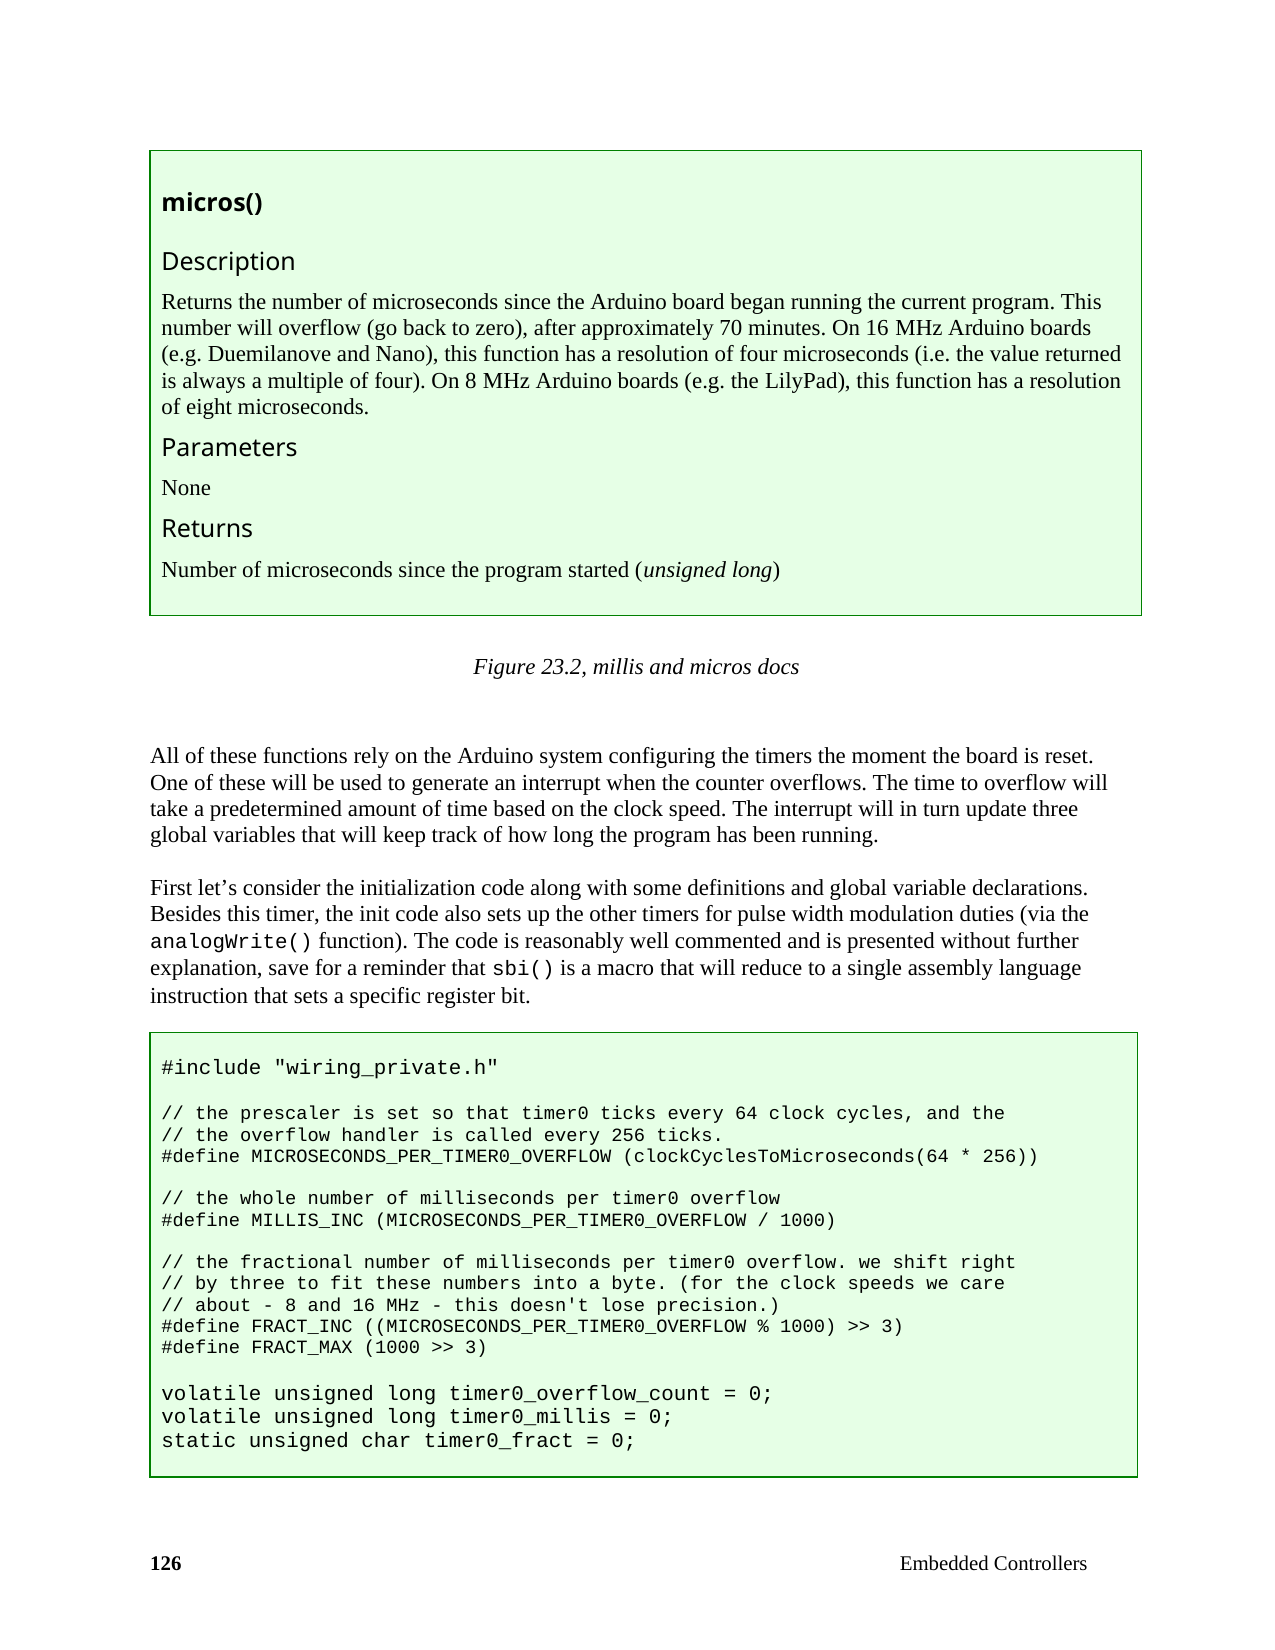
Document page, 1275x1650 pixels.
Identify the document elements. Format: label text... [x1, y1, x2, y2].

text First let’s consider the initialization code along with some definitions and global variable declarations. Besides this timer, the init code also sets up the other timers for pulse width modulation duties (via the analogWrite() function). The code is reasonably well commented and is presented without further explanation, save for a reminder that sbi() is a macro that will reduce to a single assembly language instruction that sets a specific register bit. [150, 874, 1125, 1008]
text All of these functions rely on the Arduino system configuring the timers the moment the board is reset. One of these will be used to generate an interrupt when the counter overflows. The time to overflow will take a predetermined amount of time based on the clock speed. The interrupt will in turn update three global variables that will keep track of how long the program has been running. [150, 742, 1125, 848]
text Figure 23.2, millis and micros docs [150, 653, 1125, 679]
table_header micros() Description Returns the number of microseconds since the Arduino board began running the current program. This number will overflow (go back to zero), after approximately 70 minutes. On 16 MHz Arduino boards (e.g. Duemilanove and Nano), this function has a resolution of four microseconds (i.e. the value returned is always a multiple of four). On 8 MHz Arduino boards (e.g. the LilyPad), this function has a resolution of eight microseconds. Parameters None Returns Number of microseconds since the program started (unsigned long) [151, 151, 1141, 615]
table_header #include "wiring_private.h" // the prescaler is set so that timer0 ticks every 64 clock cycles, and the // the overflow handler is called every 256 ticks. #define MICROSECONDS_PER_TIMER0_OVERFLOW (clockCyclesToMicroseconds(64 * 256)) // the whole number of milliseconds per timer0 overflow #define MILLIS_INC (MICROSECONDS_PER_TIMER0_OVERFLOW / 1000) // the fractional number of milliseconds per timer0 overflow. we shift right // by three to fit these numbers into a byte. (for the clock speeds we care // about - 8 and 16 MHz - this doesn't lose precision.) #define FRACT_INC ((MICROSECONDS_PER_TIMER0_OVERFLOW % 1000) >> 3) #define FRACT_MAX (1000 >> 3) volatile unsigned long timer0_overflow_count = 0; volatile unsigned long timer0_millis = 0; static unsigned char timer0_fract = 0; [151, 1033, 1137, 1476]
